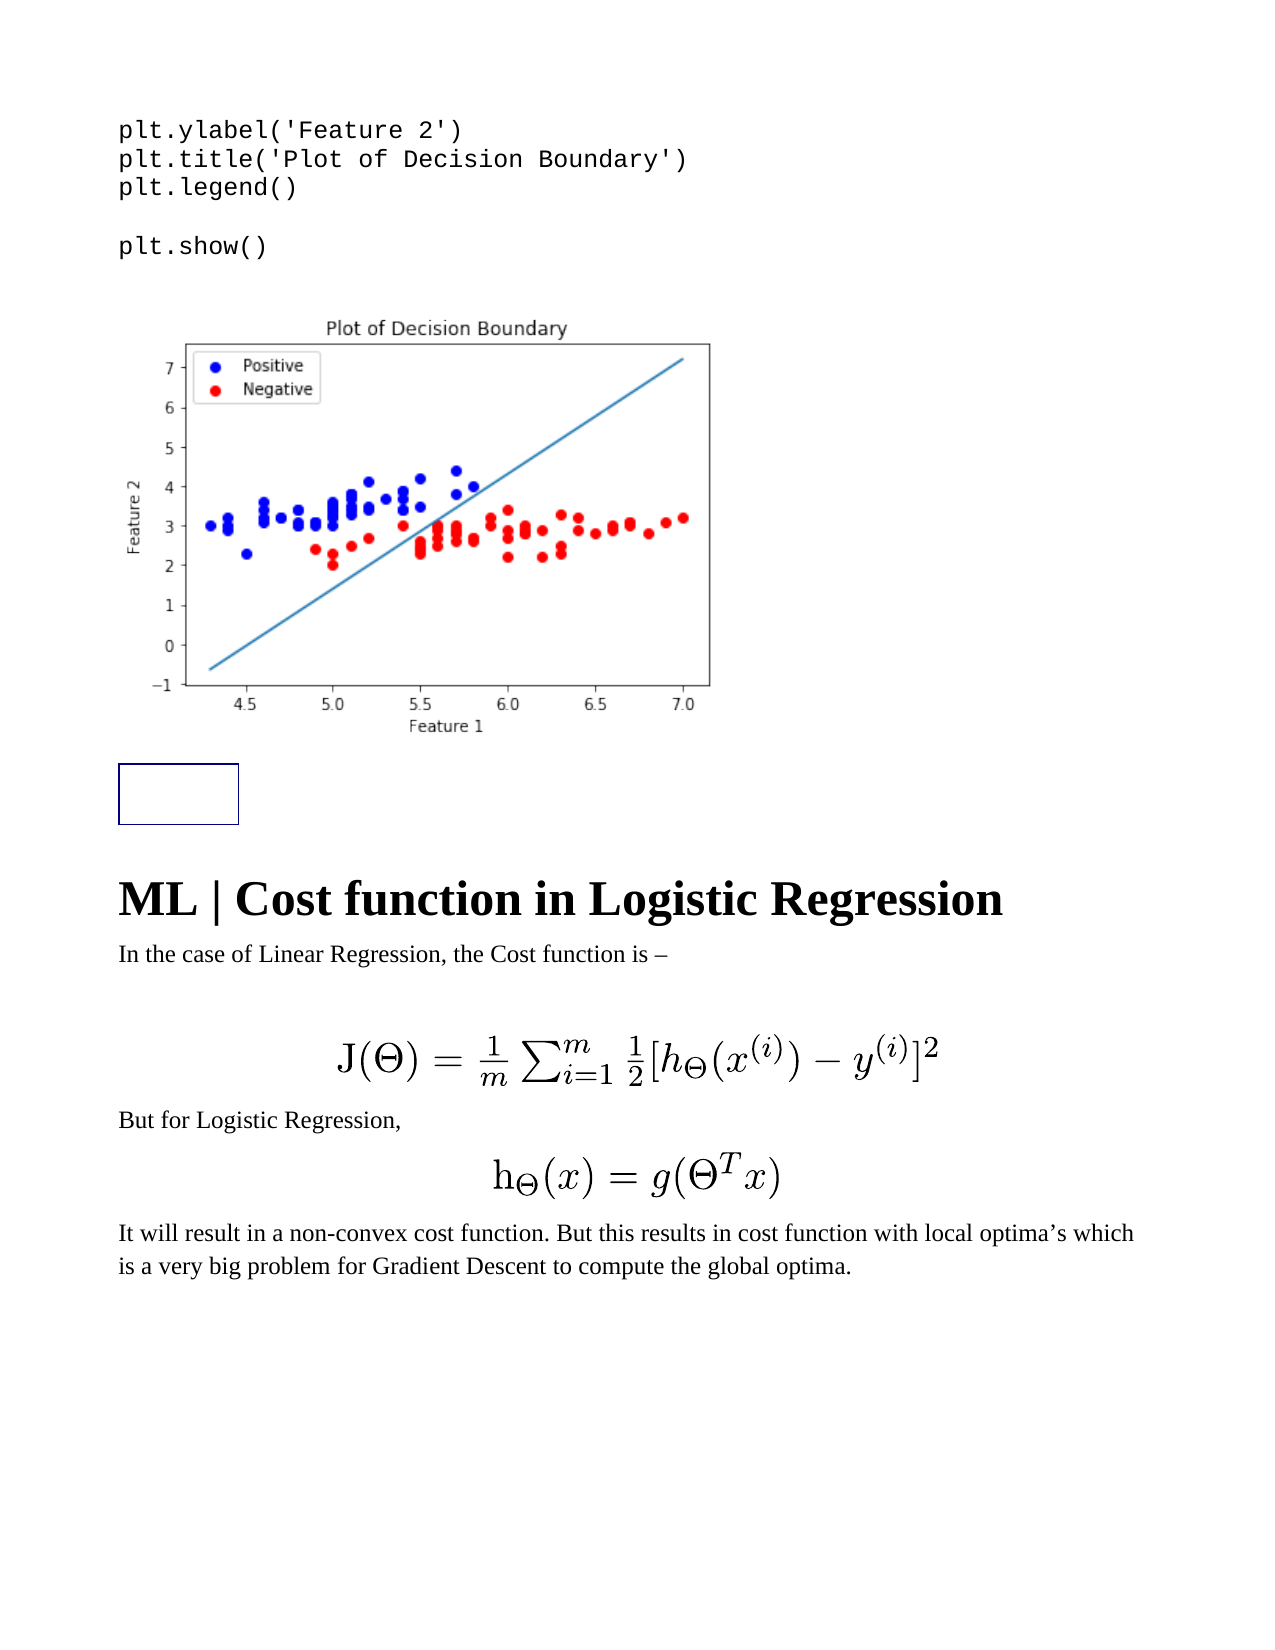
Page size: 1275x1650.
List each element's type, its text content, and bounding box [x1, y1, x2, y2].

text But for Logistic Regression, [118, 1105, 1157, 1133]
text It will result in a non-convex cost function. But this results in cost function with local optima’s which is a very big problem for Gradient Descent to compute the global optima. [118, 1218, 1157, 1280]
text In the case of Linear Regression, the Cost function is – [118, 939, 1157, 968]
picture [118, 310, 725, 745]
subtitle ML | Cost function in Logistic Regression [118, 869, 1157, 927]
table_header plt.ylabel('Feature 2') plt.title('Plot of Decision Boundary') plt.legend() plt.show() [118, 118, 958, 262]
